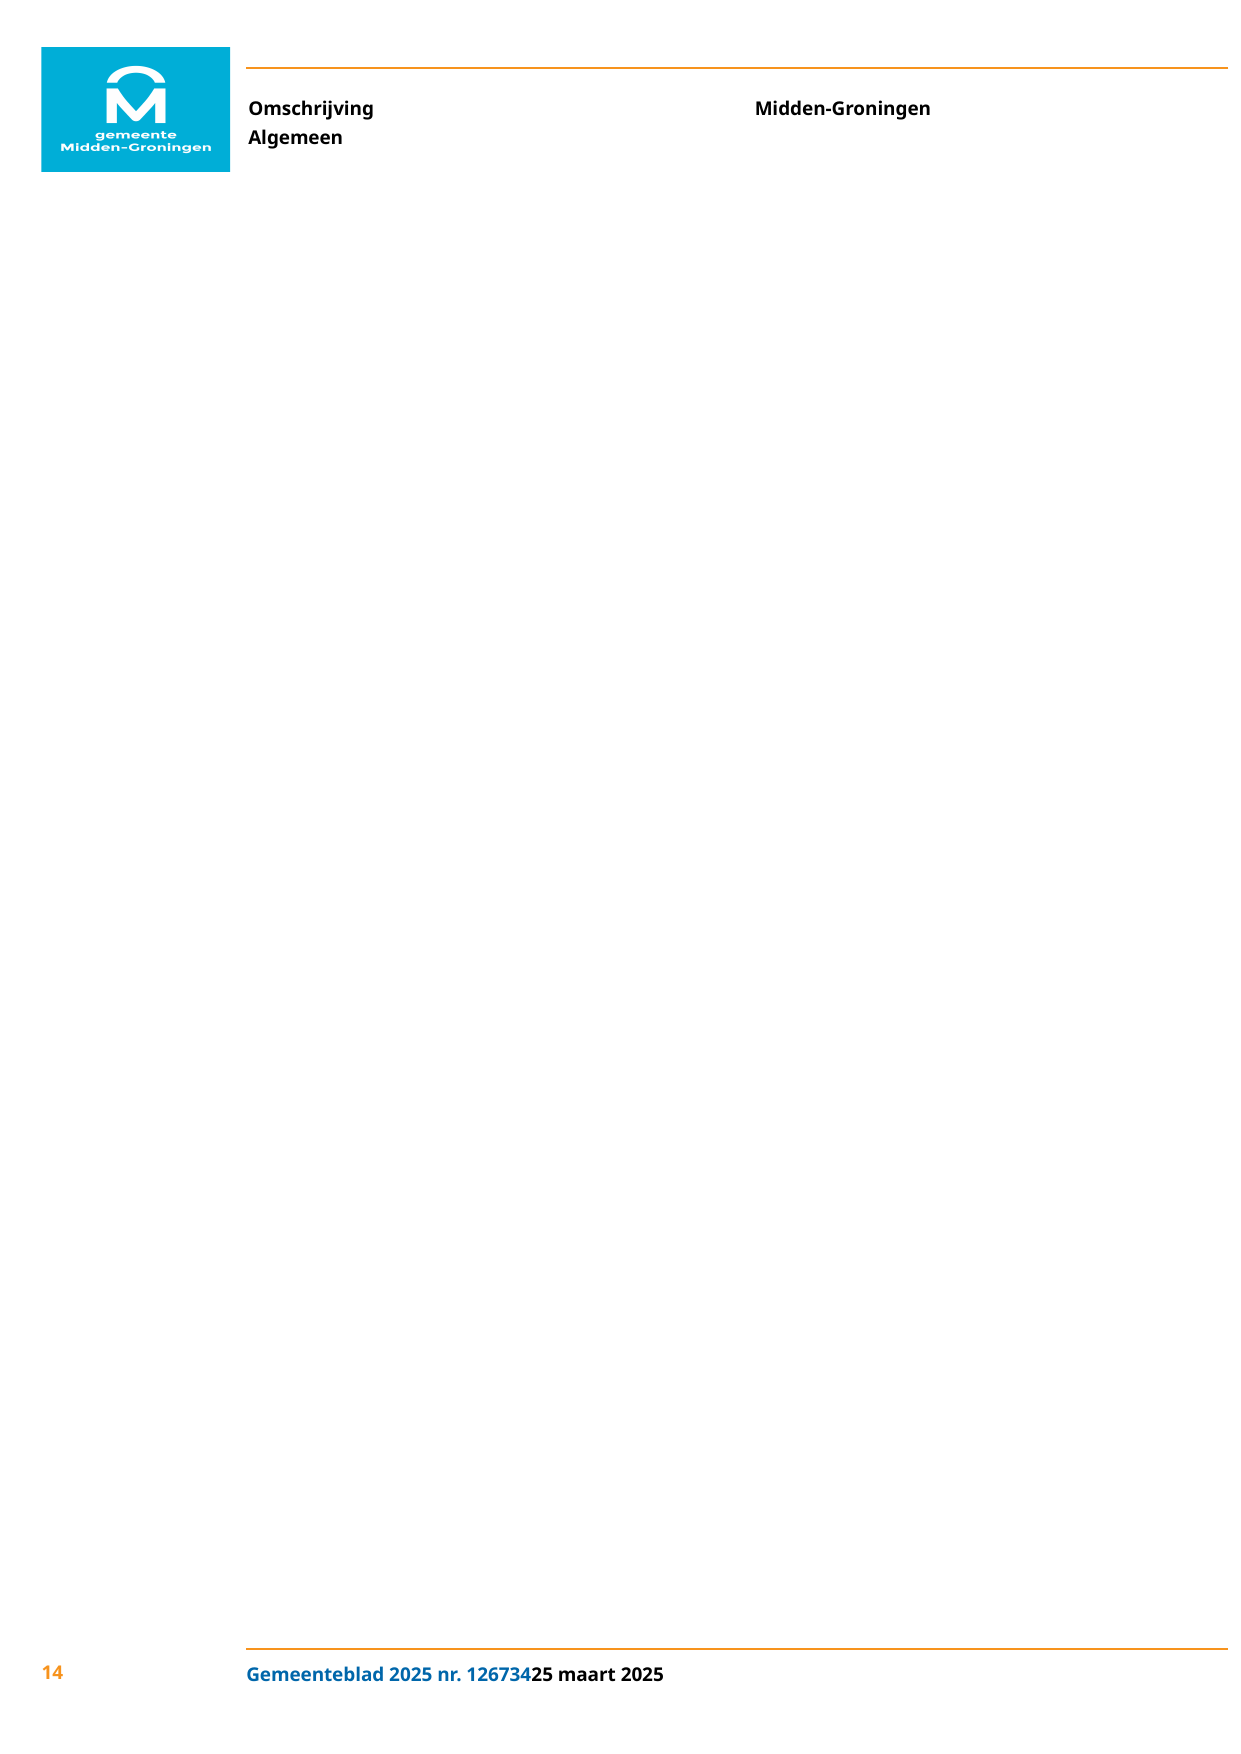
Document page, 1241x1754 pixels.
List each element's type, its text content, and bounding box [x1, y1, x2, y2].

table_header Omschrijving Algemeen [248, 95, 754, 150]
table_header Midden-Groningen [755, 95, 1019, 150]
picture [108, 66, 164, 82]
picture [184, 146, 190, 153]
picture [107, 89, 165, 122]
